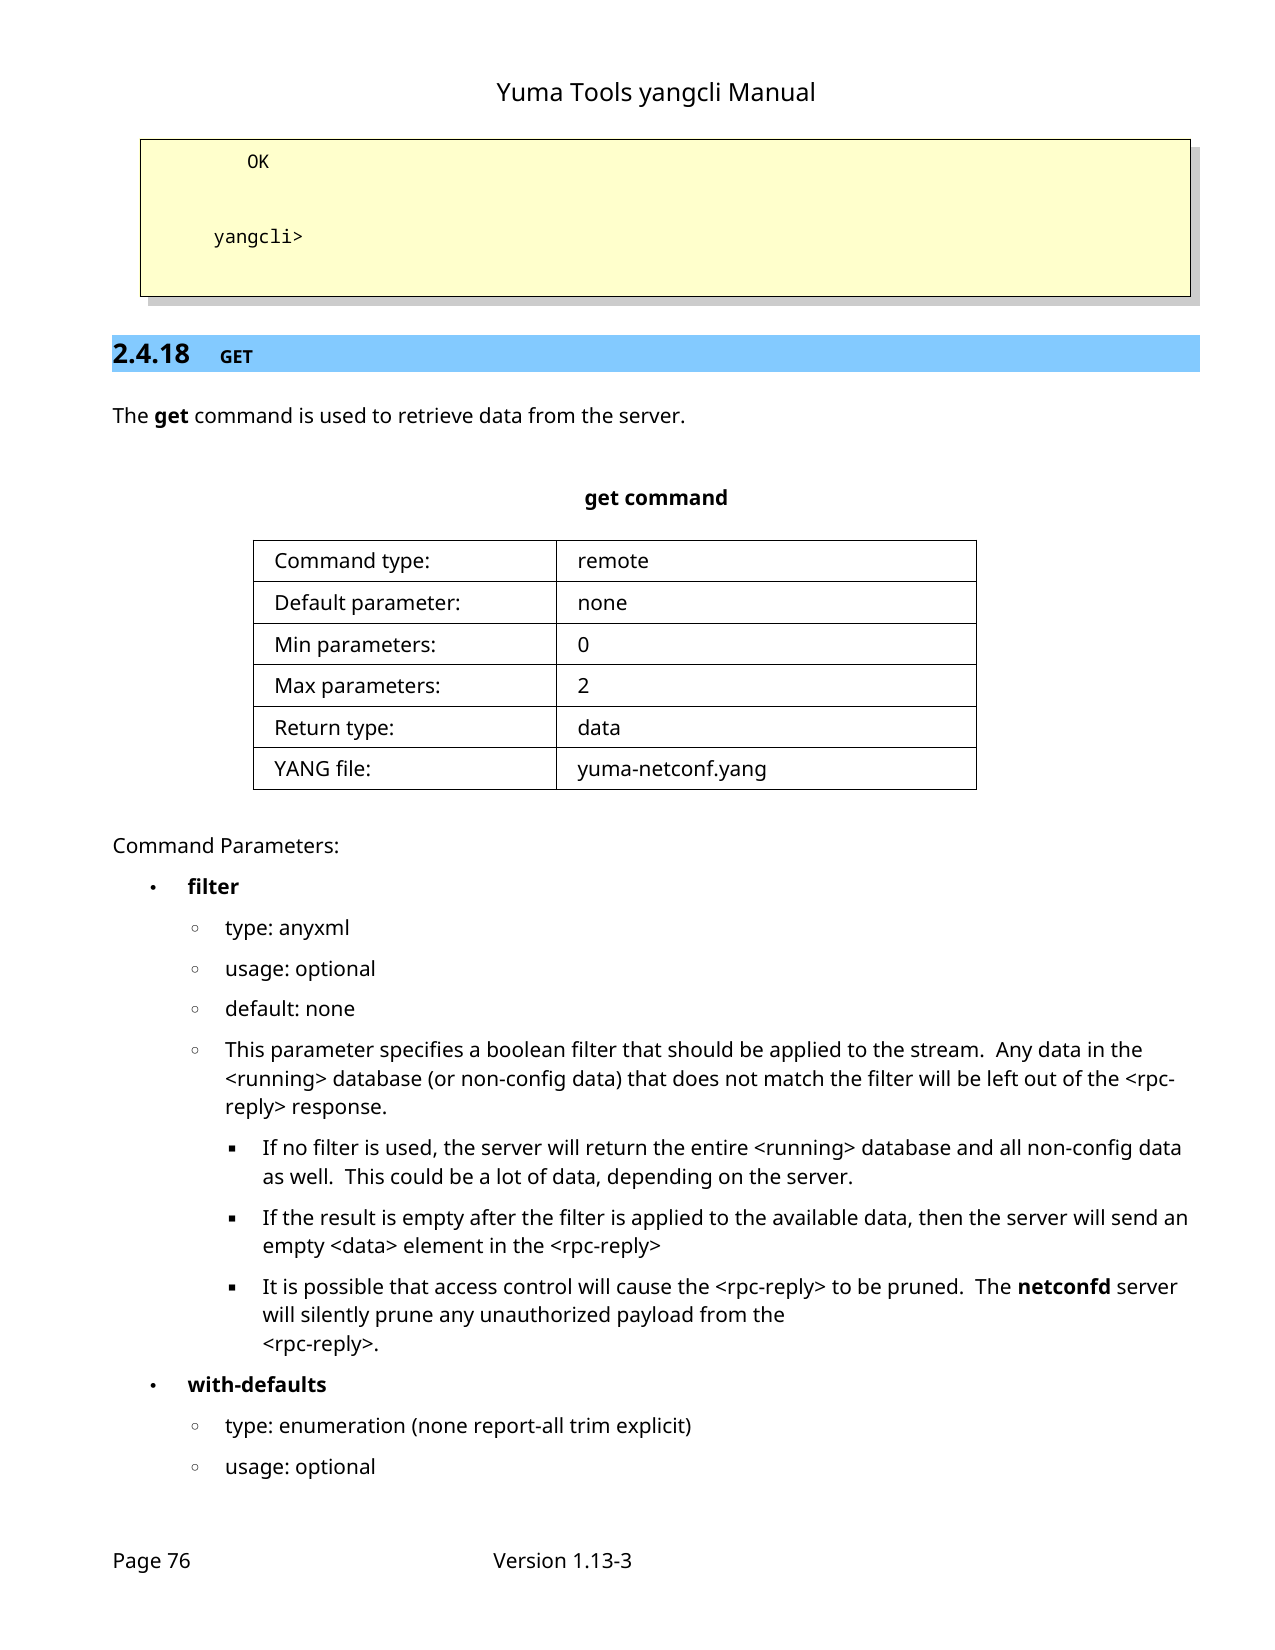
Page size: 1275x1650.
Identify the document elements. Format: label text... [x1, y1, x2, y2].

table_cell Return type: [254, 707, 556, 747]
text OK [141, 140, 1190, 174]
table_cell 0 [557, 624, 976, 664]
list If the result is empty after the filter is applied to the available data, then the server will send an empty <data> element in the <rpc-reply> [225, 1203, 1200, 1259]
subtitle get command [127, 483, 1185, 511]
list type: enumeration (none report-all trim explicit) [187, 1411, 1200, 1439]
list with-defaults [150, 1370, 1200, 1398]
list This parameter specifies a boolean filter that should be applied to the stream. Any data in the <running> database (or non-config data) that does not match the filter will be left out of the <rpc-reply> response. [187, 1036, 1200, 1121]
list usage: optional [187, 954, 1200, 982]
table_header Command type: [254, 541, 556, 581]
list usage: optional [187, 1452, 1200, 1480]
subtitle get [112, 335, 1200, 372]
table_cell Min parameters: [254, 624, 556, 664]
table_cell data [557, 707, 976, 747]
table_cell 2 [557, 665, 976, 706]
table_cell YANG file: [254, 748, 556, 789]
table_cell Default parameter: [254, 582, 556, 623]
table_cell none [557, 582, 976, 623]
text yangcli> [141, 213, 1190, 249]
table_cell Max parameters: [254, 665, 556, 706]
list It is possible that access control will cause the <rpc-reply> to be pruned. The netconfd server will silently prune any unauthorized payload from the <rpc-reply>. [225, 1272, 1200, 1357]
text The get command is used to retrieve data from the server. [112, 401, 1200, 429]
table_header remote [557, 541, 976, 581]
list default: none [187, 994, 1200, 1023]
text Command Parameters: [112, 831, 1200, 859]
list filter [150, 872, 1200, 900]
list If no filter is used, the server will return the entire <running> database and all non-config data as well. This could be a lot of data, depending on the server. [225, 1133, 1200, 1190]
table_cell yuma-netconf.yang [557, 748, 976, 789]
list type: anyxml [187, 913, 1200, 941]
